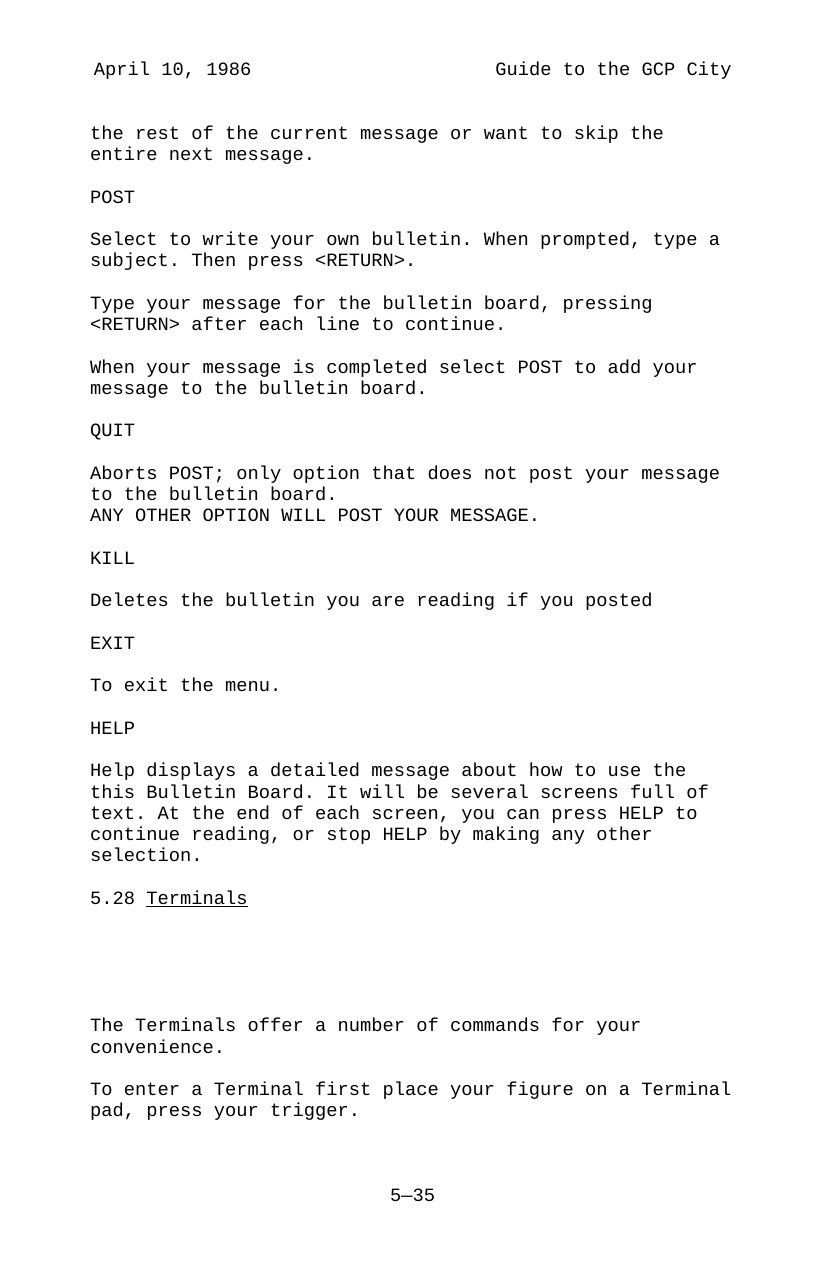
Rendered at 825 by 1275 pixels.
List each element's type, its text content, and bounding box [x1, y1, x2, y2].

text The Terminals offer a number of commands for your convenience. [90, 1016, 735, 1059]
text Aborts POST; only option that does not post your mes­sage to the bulletin board. [90, 464, 735, 506]
text HELP [90, 719, 735, 740]
text Select to write your own bulletin. When prompted, type a subject. Then press <RETURN>. [90, 230, 735, 272]
text Type your message for the bulletin board, pressing <RETURN> after each line to continue. [90, 294, 735, 336]
text ANY OTHER OPTION WILL POST YOUR MESSAGE. [90, 506, 735, 527]
text KILL [90, 549, 735, 570]
text April 10, 1986 Guide to the GCP City [90, 60, 735, 81]
text When your message is completed select POST to add your message to the bulletin board. [90, 357, 735, 400]
text 5—35 [90, 1186, 735, 1207]
text POST [90, 187, 735, 209]
text 5.28 Terminals [90, 889, 735, 910]
text Help displays a detailed message about how to use the this Bulletin Board. It will be several screens full of text. At the end of each screen, you can press HELP to continue reading, or stop HELP by making any other selection. [90, 761, 735, 867]
text Deletes the bulletin you are reading if you posted [90, 591, 735, 612]
text To enter a Terminal first place your figure on a Ter­minal pad, press your trigger. [90, 1080, 735, 1122]
text the rest of the current message or want to skip the entire next message. [90, 124, 735, 166]
text EXIT [90, 634, 735, 655]
text QUIT [90, 421, 735, 442]
text To exit the menu. [90, 676, 735, 697]
